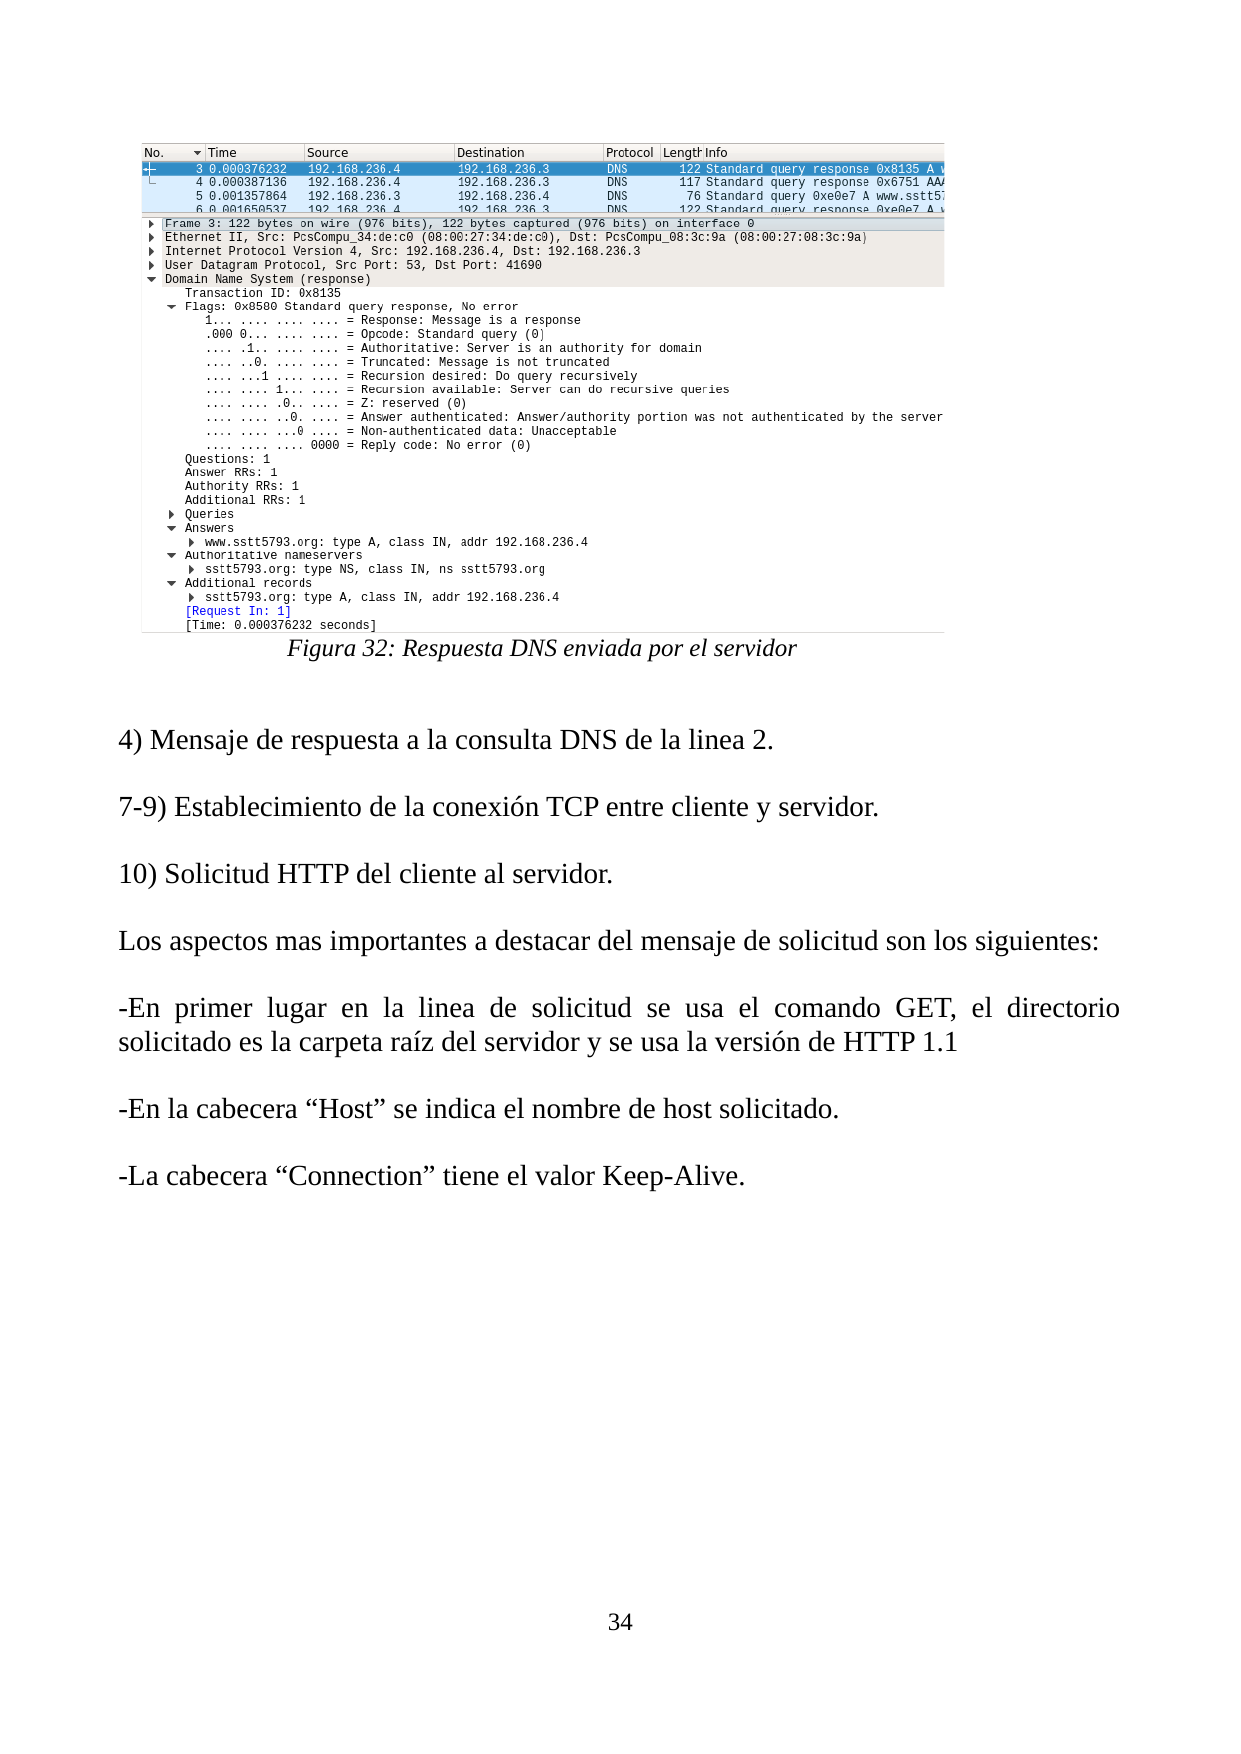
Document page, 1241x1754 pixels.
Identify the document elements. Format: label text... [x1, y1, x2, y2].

text Figura 32: Respuesta DNS enviada por el servidor [142, 633, 944, 661]
text -En la cabecera “Host” se indica el nombre de host solicitado. [118, 1091, 1122, 1124]
text -En primer lugar en la linea de solicitud se usa el comando GET, el directorio solicitado es la carpeta raíz del servidor y se usa la versión de HTTP 1.1 [118, 990, 1122, 1057]
text -La cabecera “Connection” tiene el valor Keep-Alive. [118, 1158, 1122, 1191]
text 7-9) Establecimiento de la conexión TCP entre cliente y servidor. [118, 789, 1122, 822]
text Los aspectos mas importantes a destacar del mensaje de solicitud son los siguientes: [118, 923, 1122, 957]
text 10) Solicitud HTTP del cliente al servidor. [118, 856, 1122, 889]
picture [141, 143, 945, 633]
text 4) Mensaje de respuesta a la consulta DNS de la linea 2. [118, 722, 1122, 755]
